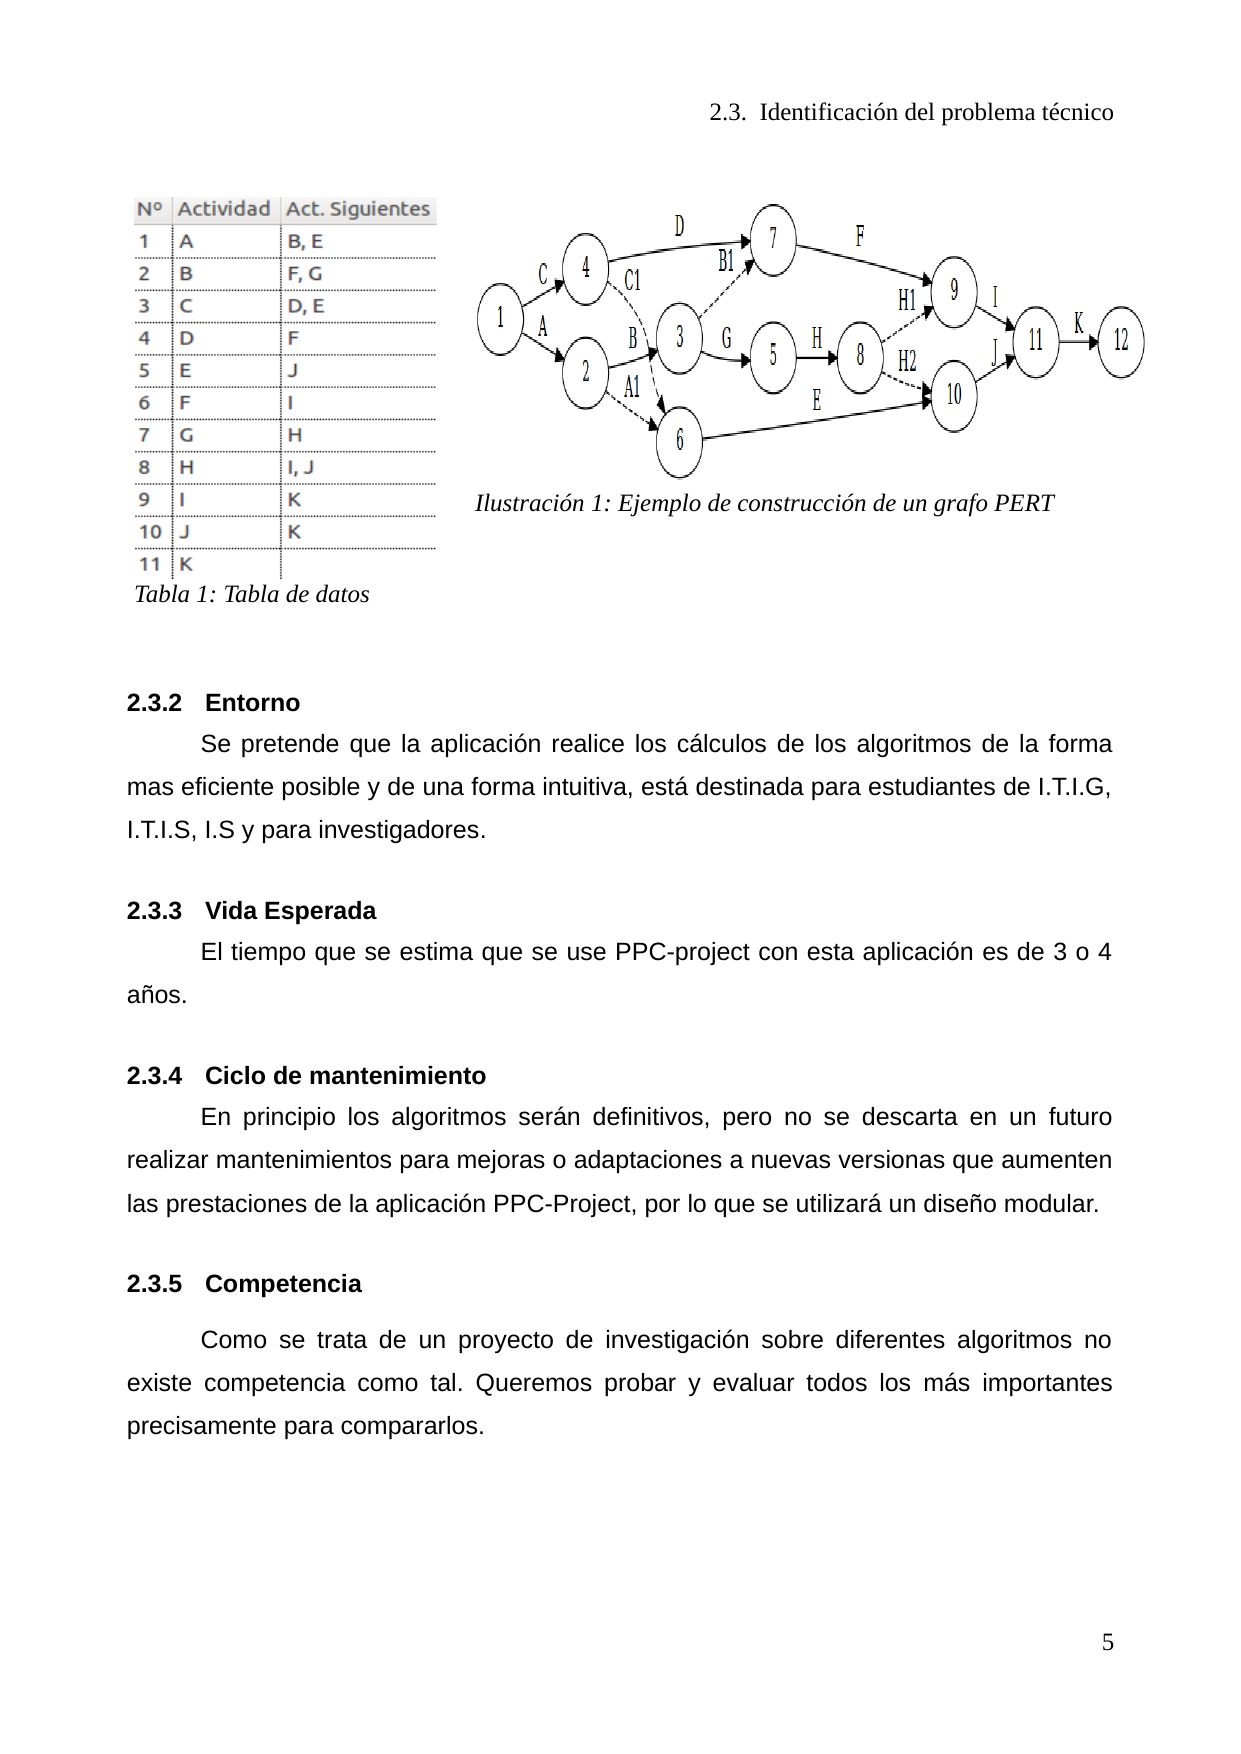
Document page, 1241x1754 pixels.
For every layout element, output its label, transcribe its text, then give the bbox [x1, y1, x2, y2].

subtitle Entorno [127, 688, 1114, 717]
subtitle Ciclo de mantenimiento [127, 1061, 1114, 1090]
text En principio los algoritmos serán definitivos, pero no se descarta en un futuro realizar mantenimientos para mejoras o adaptaciones a nuevas versionas que aumenten las prestaciones de la aplicación PPC-Project, por lo que se utilizará un diseño modular. [127, 1102, 1114, 1217]
text Se pretende que la aplicación realice los cálculos de los algoritmos de la forma mas eficiente posible y de una forma intuitiva, está destinada para estudiantes de I.T.I.G, I.T.I.S, I.S y para investigadores. [127, 729, 1114, 844]
text Ilustración 1: Ejemplo de construcción de un grafo PERT [475, 488, 1146, 516]
picture [134, 197, 437, 579]
text El tiempo que se estima que se use PPC-project con esta aplicación es de 3 o 4 años. [127, 937, 1114, 1009]
subtitle Vida Esperada [127, 896, 1114, 925]
text Como se trata de un proyecto de investigación sobre diferentes algoritmos no existe competencia como tal. Queremos probar y evaluar todos los más importantes precisamente para compararlos. [127, 1325, 1114, 1440]
subtitle Competencia [127, 1269, 1114, 1298]
picture [475, 203, 1147, 488]
text Tabla 1: Tabla de datos [134, 579, 436, 607]
